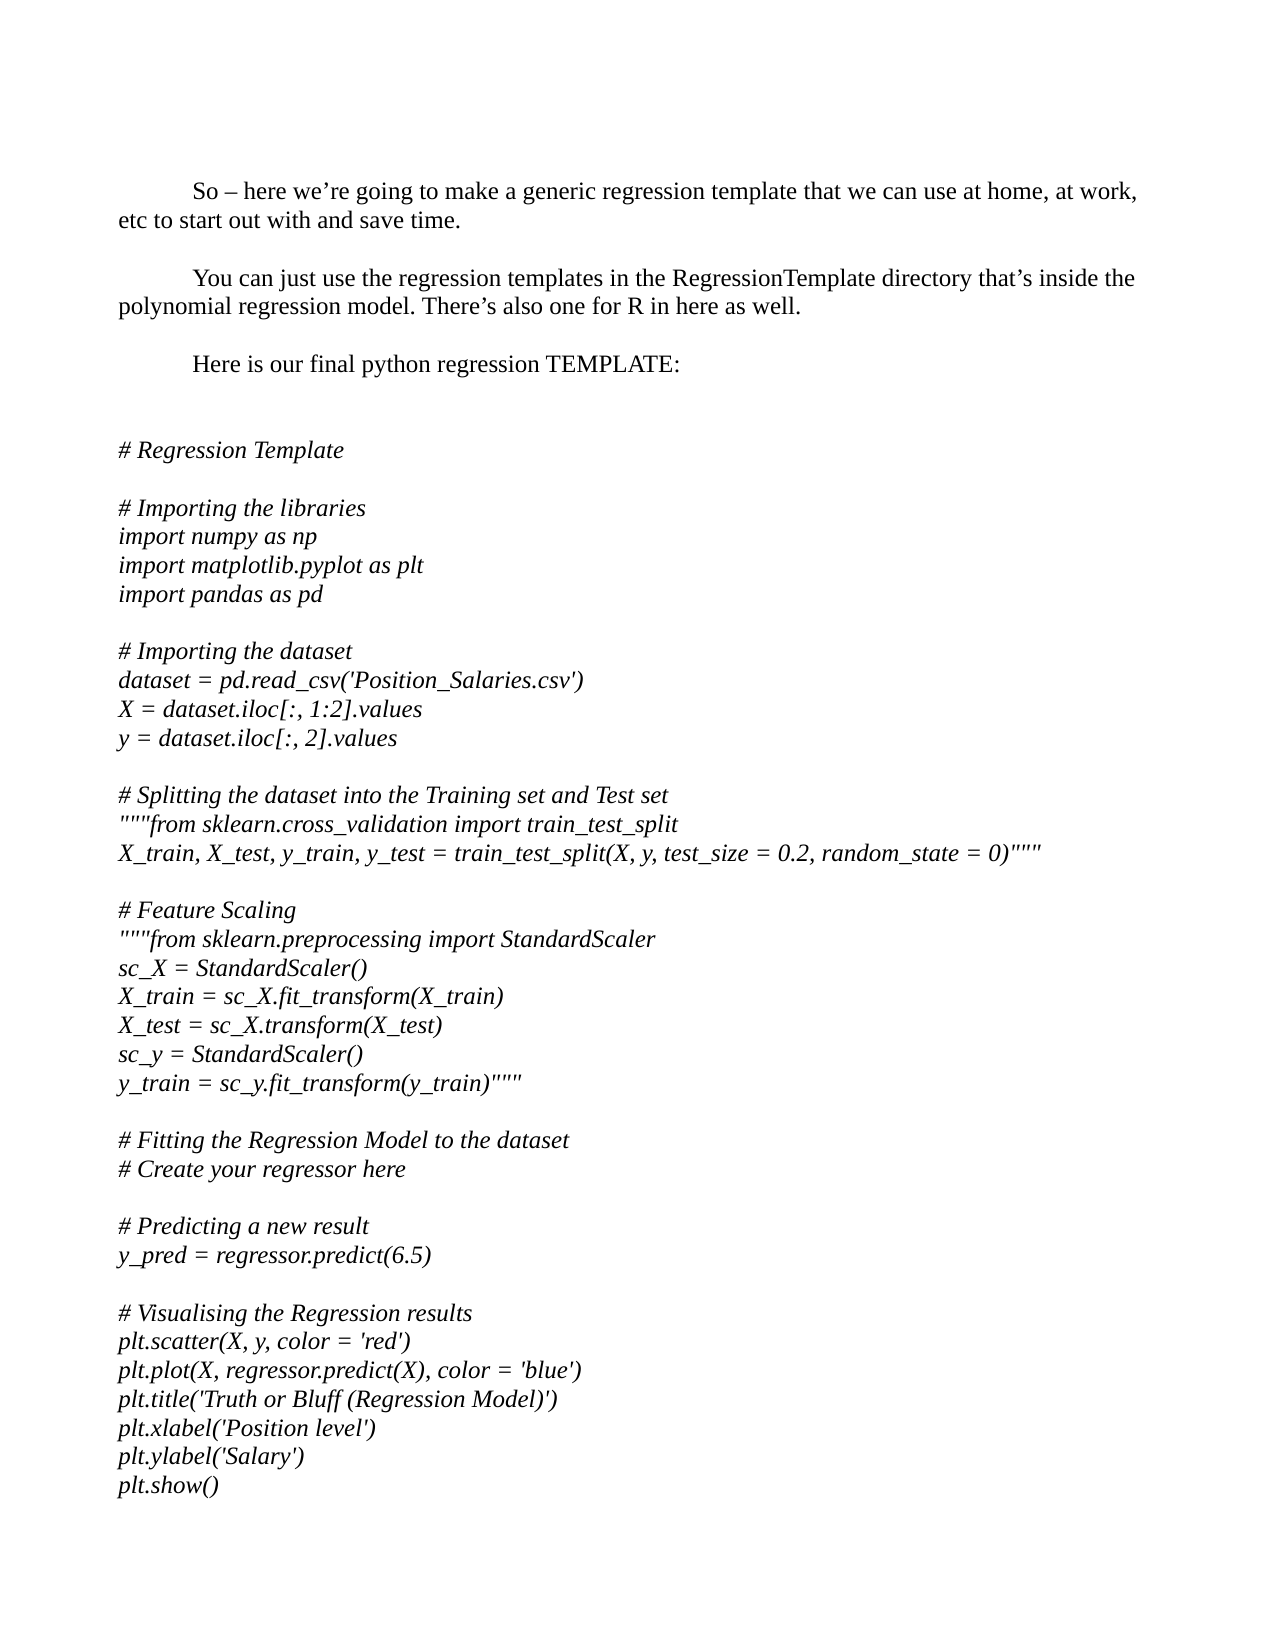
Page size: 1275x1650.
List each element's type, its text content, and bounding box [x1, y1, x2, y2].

text X_test = sc_X.transform(X_test) [118, 1010, 1157, 1039]
text # Importing the libraries [118, 493, 1157, 521]
text # Create your regressor here [118, 1154, 1157, 1183]
text So – here we’re going to make a generic regression template that we can use at home, at work, etc to start out with and save time. [118, 176, 1157, 234]
text dataset = pd.read_csv('Position_Salaries.csv') [118, 665, 1157, 694]
text X_train, X_test, y_train, y_test = train_test_split(X, y, test_size = 0.2, random_state = 0)""" [118, 838, 1157, 866]
text y = dataset.iloc[:, 2].values [118, 723, 1157, 751]
text sc_y = StandardScaler() [118, 1039, 1157, 1068]
text plt.show() [118, 1470, 1157, 1499]
text # Splitting the dataset into the Training set and Test set [118, 780, 1157, 809]
text plt.scatter(X, y, color = 'red') [118, 1326, 1157, 1355]
text """from sklearn.cross_validation import train_test_split [118, 809, 1157, 838]
text y_pred = regressor.predict(6.5) [118, 1240, 1157, 1269]
text import numpy as np [118, 521, 1157, 550]
text plt.xlabel('Position level') [118, 1413, 1157, 1441]
text X_train = sc_X.fit_transform(X_train) [118, 981, 1157, 1010]
text plt.title('Truth or Bluff (Regression Model)') [118, 1384, 1157, 1413]
text X = dataset.iloc[:, 1:2].values [118, 694, 1157, 723]
text plt.plot(X, regressor.predict(X), color = 'blue') [118, 1355, 1157, 1384]
text # Fitting the Regression Model to the dataset [118, 1125, 1157, 1154]
text # Importing the dataset [118, 636, 1157, 665]
text # Regression Template [118, 435, 1157, 464]
text # Feature Scaling [118, 895, 1157, 924]
text # Visualising the Regression results [118, 1298, 1157, 1326]
text plt.ylabel('Salary') [118, 1441, 1157, 1470]
text import pandas as pd [118, 579, 1157, 608]
text sc_X = StandardScaler() [118, 953, 1157, 981]
text """from sklearn.preprocessing import StandardScaler [118, 924, 1157, 953]
text # Predicting a new result [118, 1211, 1157, 1240]
text Here is our final python regression TEMPLATE: [118, 349, 1157, 378]
text y_train = sc_y.fit_transform(y_train)""" [118, 1068, 1157, 1096]
text import matplotlib.pyplot as plt [118, 550, 1157, 579]
text You can just use the regression templates in the RegressionTemplate directory that’s inside the polynomial regression model. There’s also one for R in here as well. [118, 263, 1157, 320]
